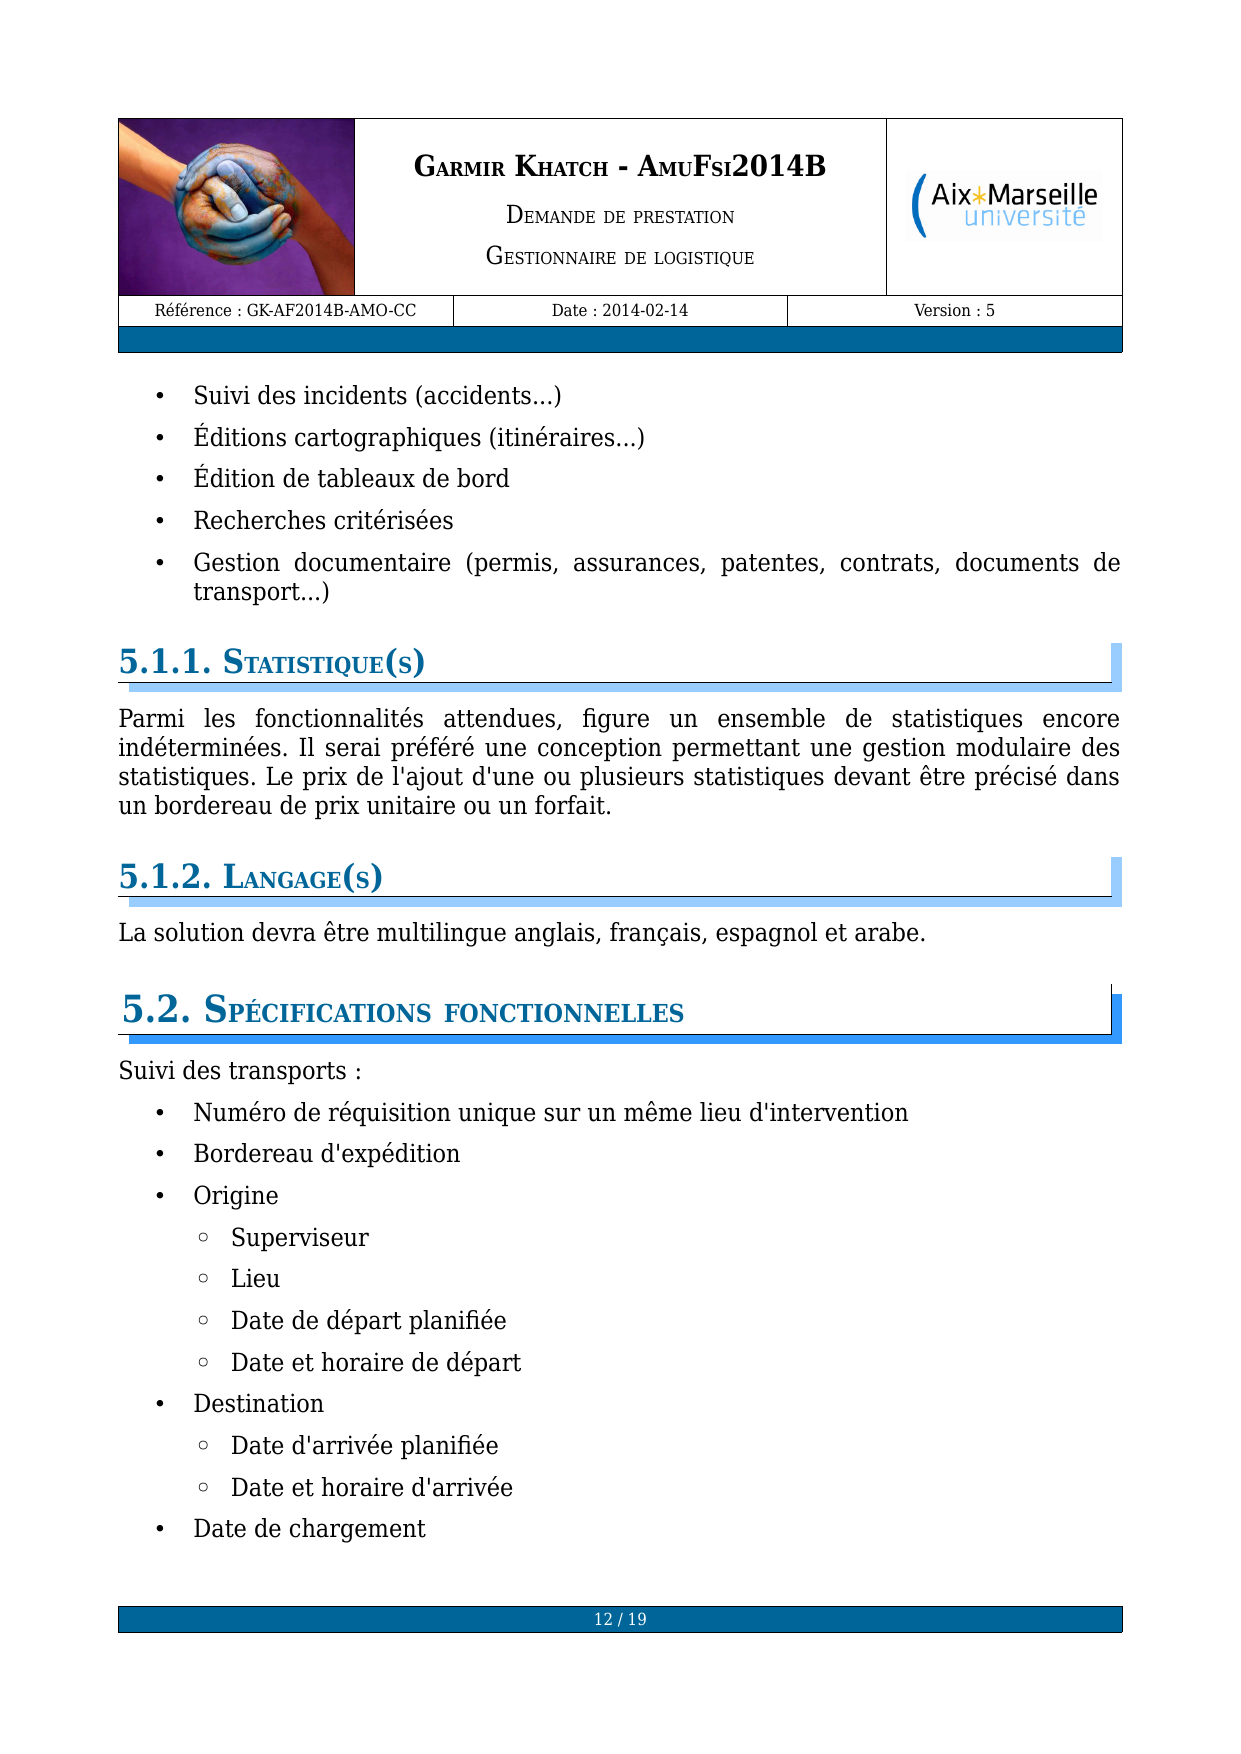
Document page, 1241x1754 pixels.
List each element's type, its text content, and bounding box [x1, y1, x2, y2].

list Origine [156, 1181, 1122, 1210]
subtitle Spécifications fonctionnelles [118, 984, 1111, 1034]
list Édition de tableaux de bord [156, 464, 1122, 494]
list Date de chargement [156, 1514, 1122, 1544]
picture [119, 119, 354, 295]
list Suivi des incidents (accidents...) [156, 381, 1122, 410]
list Recherches critérisées [156, 506, 1122, 535]
subtitle Statistique(s) [118, 642, 1111, 682]
list Éditions cartographiques (itinéraires...) [156, 423, 1122, 452]
text Parmi les fonctionnalités attendues, figure un ensemble de statistiques encore indéterminées. Il serai préféré une conception permettant une gestion modulaire des statistiques. Le prix de l'ajout d'une ou plusieurs statistiques devant être précisé dans un bordereau de prix unitaire ou un forfait. [118, 704, 1122, 821]
picture [887, 126, 1122, 288]
list Lieu [193, 1264, 1122, 1294]
subtitle Langage(s) [118, 857, 1111, 896]
list Superviseur [193, 1223, 1122, 1252]
text La solution devra être multilingue anglais, français, espagnol et arabe. [118, 918, 1122, 948]
text Suivi des transports : [118, 1056, 1122, 1085]
list Date de départ planifiée [193, 1306, 1122, 1335]
list Numéro de réquisition unique sur un même lieu d'intervention [156, 1098, 1122, 1127]
list Bordereau d'expédition [156, 1139, 1122, 1169]
list Date et horaire d'arrivée [193, 1473, 1122, 1502]
list Gestion documentaire (permis, assurances, patentes, contrats, documents de transport...) [156, 548, 1122, 606]
list Date d'arrivée planifiée [193, 1431, 1122, 1460]
list Date et horaire de départ [193, 1348, 1122, 1377]
list Destination [156, 1389, 1122, 1419]
